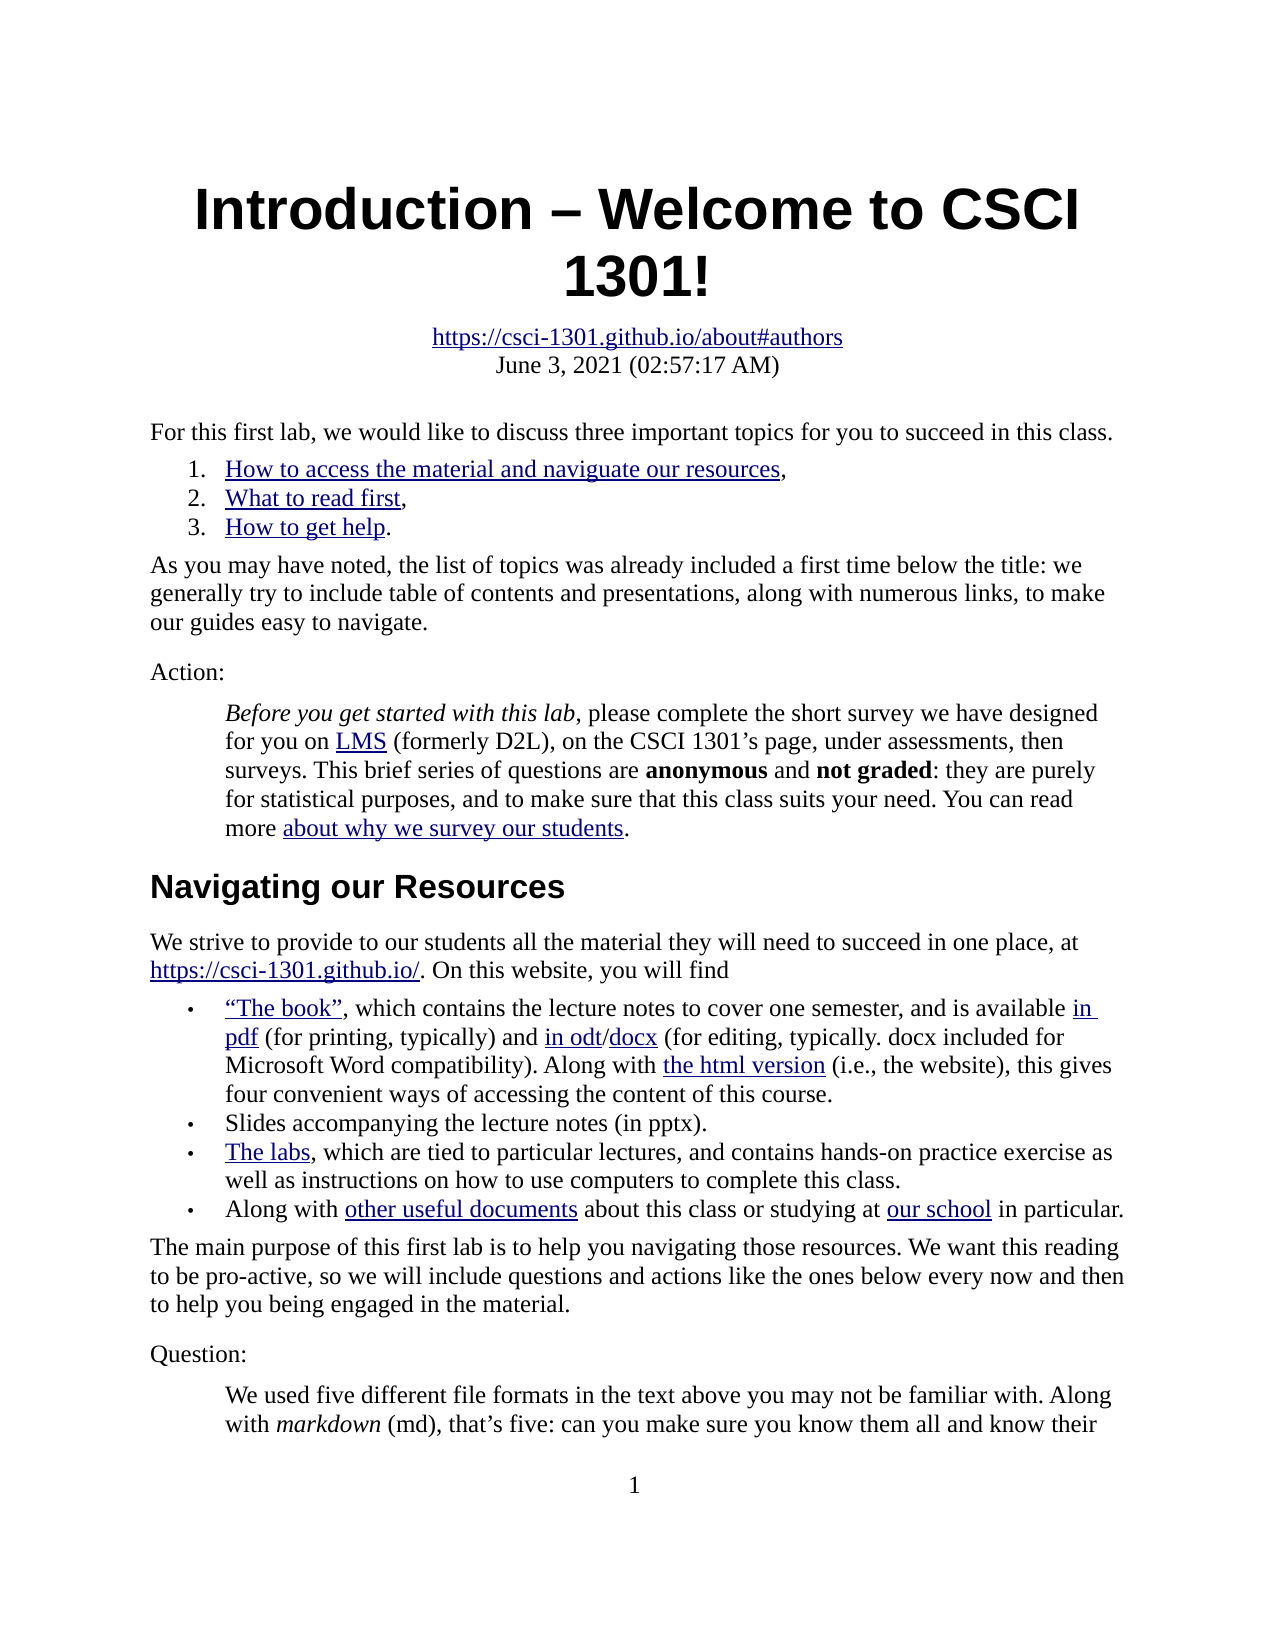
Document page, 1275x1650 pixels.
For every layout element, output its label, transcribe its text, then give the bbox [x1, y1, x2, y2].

list Slides accompanying the lecture notes (in pptx). [187, 1108, 1125, 1137]
text For this first lab, we would like to discuss three important topics for you to succeed in this class. [150, 417, 1125, 446]
text We used five different file formats in the text above you may not be familiar with. Along with markdown (md), that’s five: can you make sure you know them all and know their [225, 1380, 1125, 1437]
text The main purpose of this first lab is to help you navigating those resources. We want this reading to be pro-active, so we will include questions and actions like the ones below every now and then to help you being engaged in the material. [150, 1232, 1125, 1318]
text As you may have noted, the list of topics was already included a first time below the title: we generally try to include table of contents and presentations, along with numerous links, to make our guides easy to navigate. [150, 550, 1125, 636]
text Before you get started with this lab, please complete the short survey we have designed for you on LMS (formerly D2L), on the CSCI 1301’s page, under assessments, then surveys. This brief series of questions are anonymous and not graded: they are purely for statistical purposes, and to make sure that this class suits your need. You can read more about why we survey our students. [225, 698, 1125, 841]
list The labs, which are tied to particular lectures, and contains hands-on practice exercise as well as instructions on how to use computers to complete this class. [187, 1137, 1125, 1194]
list Along with other useful documents about this class or studying at our school in particular. [187, 1194, 1125, 1223]
text https://csci-1301.github.io/about#authors [150, 322, 1125, 350]
text We strive to provide to our students all the material they will need to succeed in one place, at https://csci-1301.github.io/. On this website, you will find [150, 927, 1125, 984]
title Introduction – Welcome to CSCI 1301! [150, 175, 1125, 309]
text Question: [150, 1339, 1125, 1368]
list How to get help. [187, 512, 1125, 541]
list How to access the material and naviguate our resources, [187, 454, 1125, 483]
subtitle Navigating our Resources [150, 866, 1125, 905]
text June 3, 2021 (02:57:17 AM) [150, 350, 1125, 379]
list “The book”, which contains the lecture notes to cover one semester, and is available in pdf (for printing, typically) and in odt/docx (for editing, typically. docx included for Microsoft Word compatibility). Along with the html version (i.e., the website), this gives four convenient ways of accessing the content of this course. [187, 993, 1125, 1108]
text Action: [150, 657, 1125, 686]
list What to read first, [187, 483, 1125, 512]
